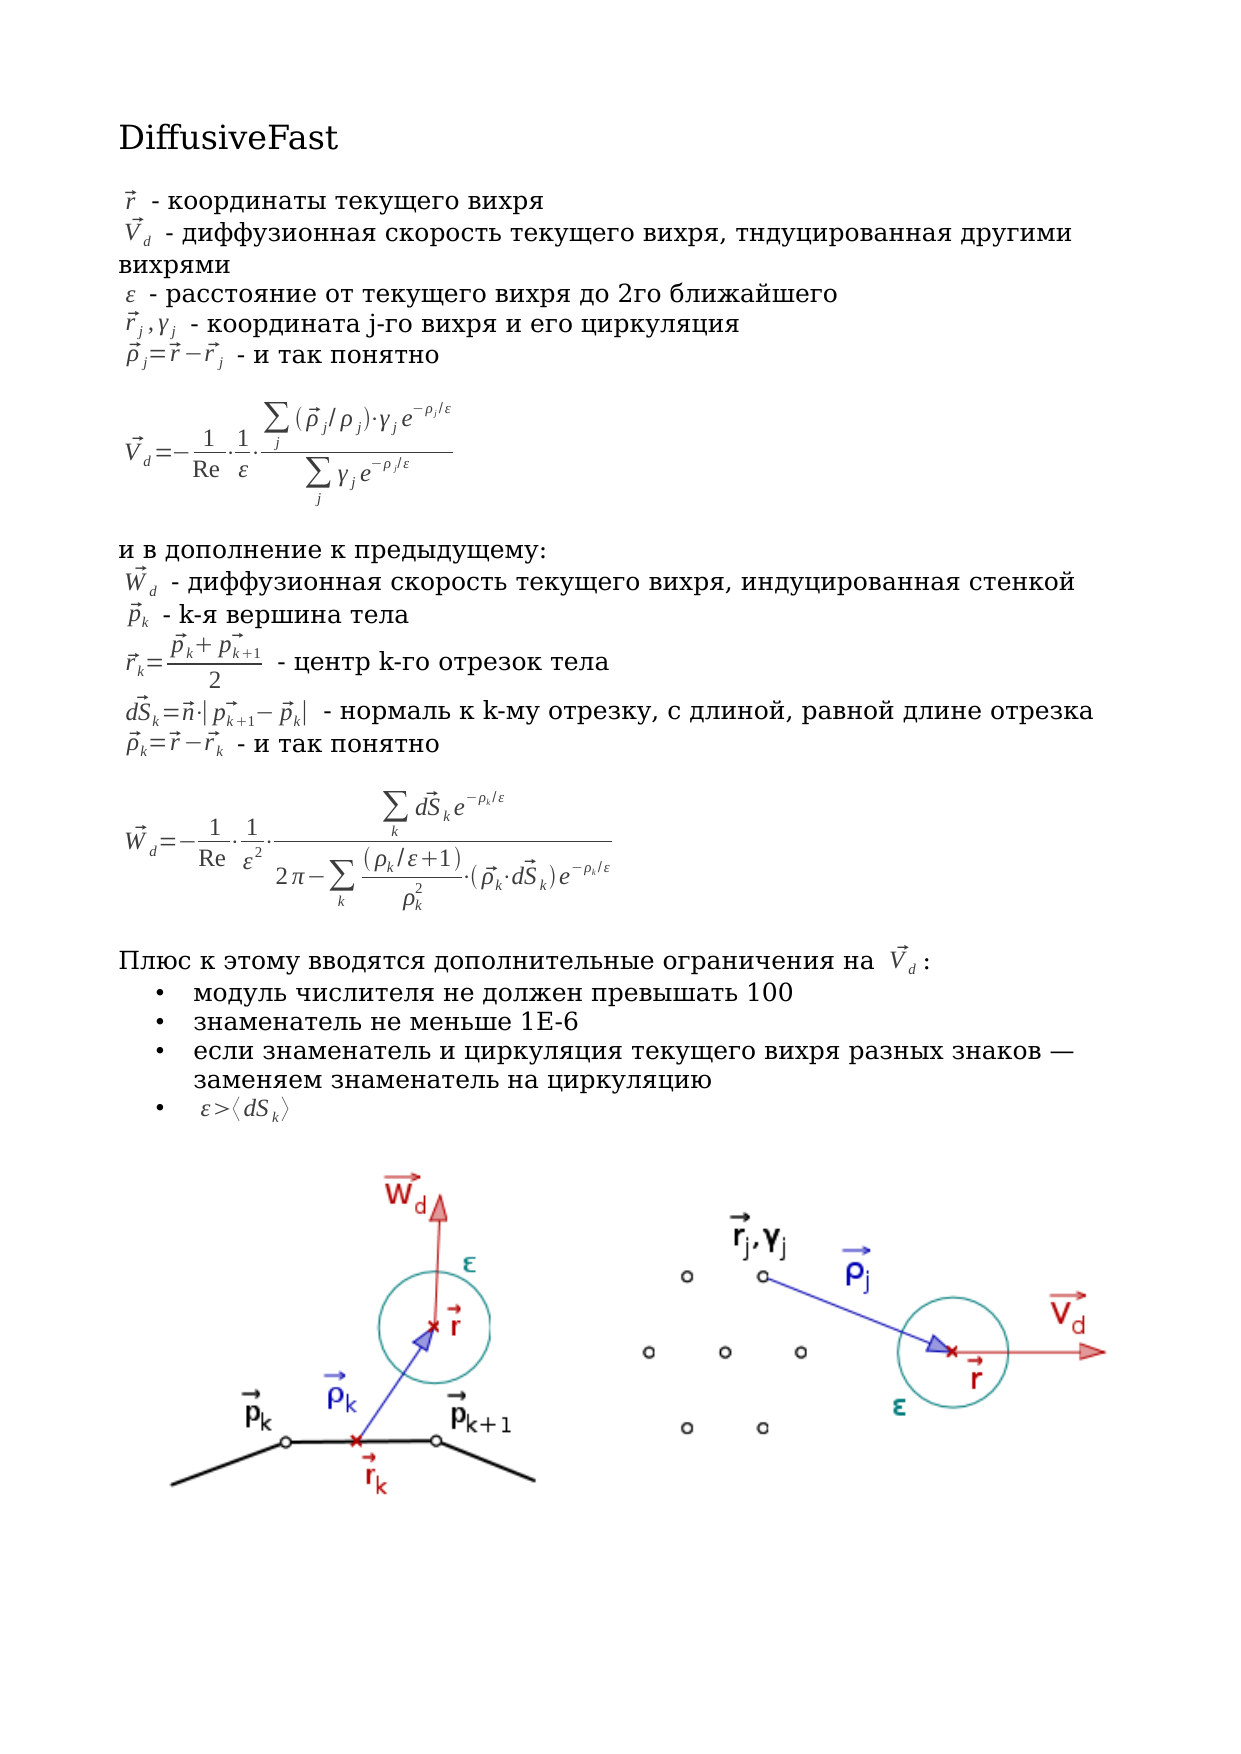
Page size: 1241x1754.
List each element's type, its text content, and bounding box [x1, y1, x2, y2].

text и в дополнение к предыдущему: [118, 536, 1122, 565]
text DiffusiveFast [118, 118, 1122, 157]
text - диффузионная скорость текущего вихря, тндуцированная другими вихрями [118, 215, 1122, 279]
text - нормаль к k-му отрезку, с длиной, равной длине отрезка [118, 693, 1122, 728]
text Плюс к этому вводятся дополнительные ограничения на : [118, 943, 1122, 978]
list модуль числителя не должен превышать 100 [156, 978, 1122, 1007]
text - k-я вершина тела [118, 599, 1122, 631]
text - координаты текущего вихря [118, 186, 1122, 215]
text - диффузионная скорость текущего вихря, индуцированная стенкой [118, 565, 1122, 599]
text - расстояние от текущего вихря до 2го ближайшего [118, 279, 1122, 308]
text - и так понятно [118, 339, 1122, 371]
text - координата j-го вихря и его циркуляция [118, 308, 1122, 339]
list если знаменатель и циркуляция текущего вихря разных знаков — заменяем знаменатель на циркуляцию [156, 1036, 1122, 1094]
text - и так понятно [118, 728, 1122, 760]
picture [118, 1155, 1123, 1526]
text - центр k-го отрезок тела [118, 631, 1122, 693]
list знаменатель не меньше 1E-6 [156, 1007, 1122, 1036]
